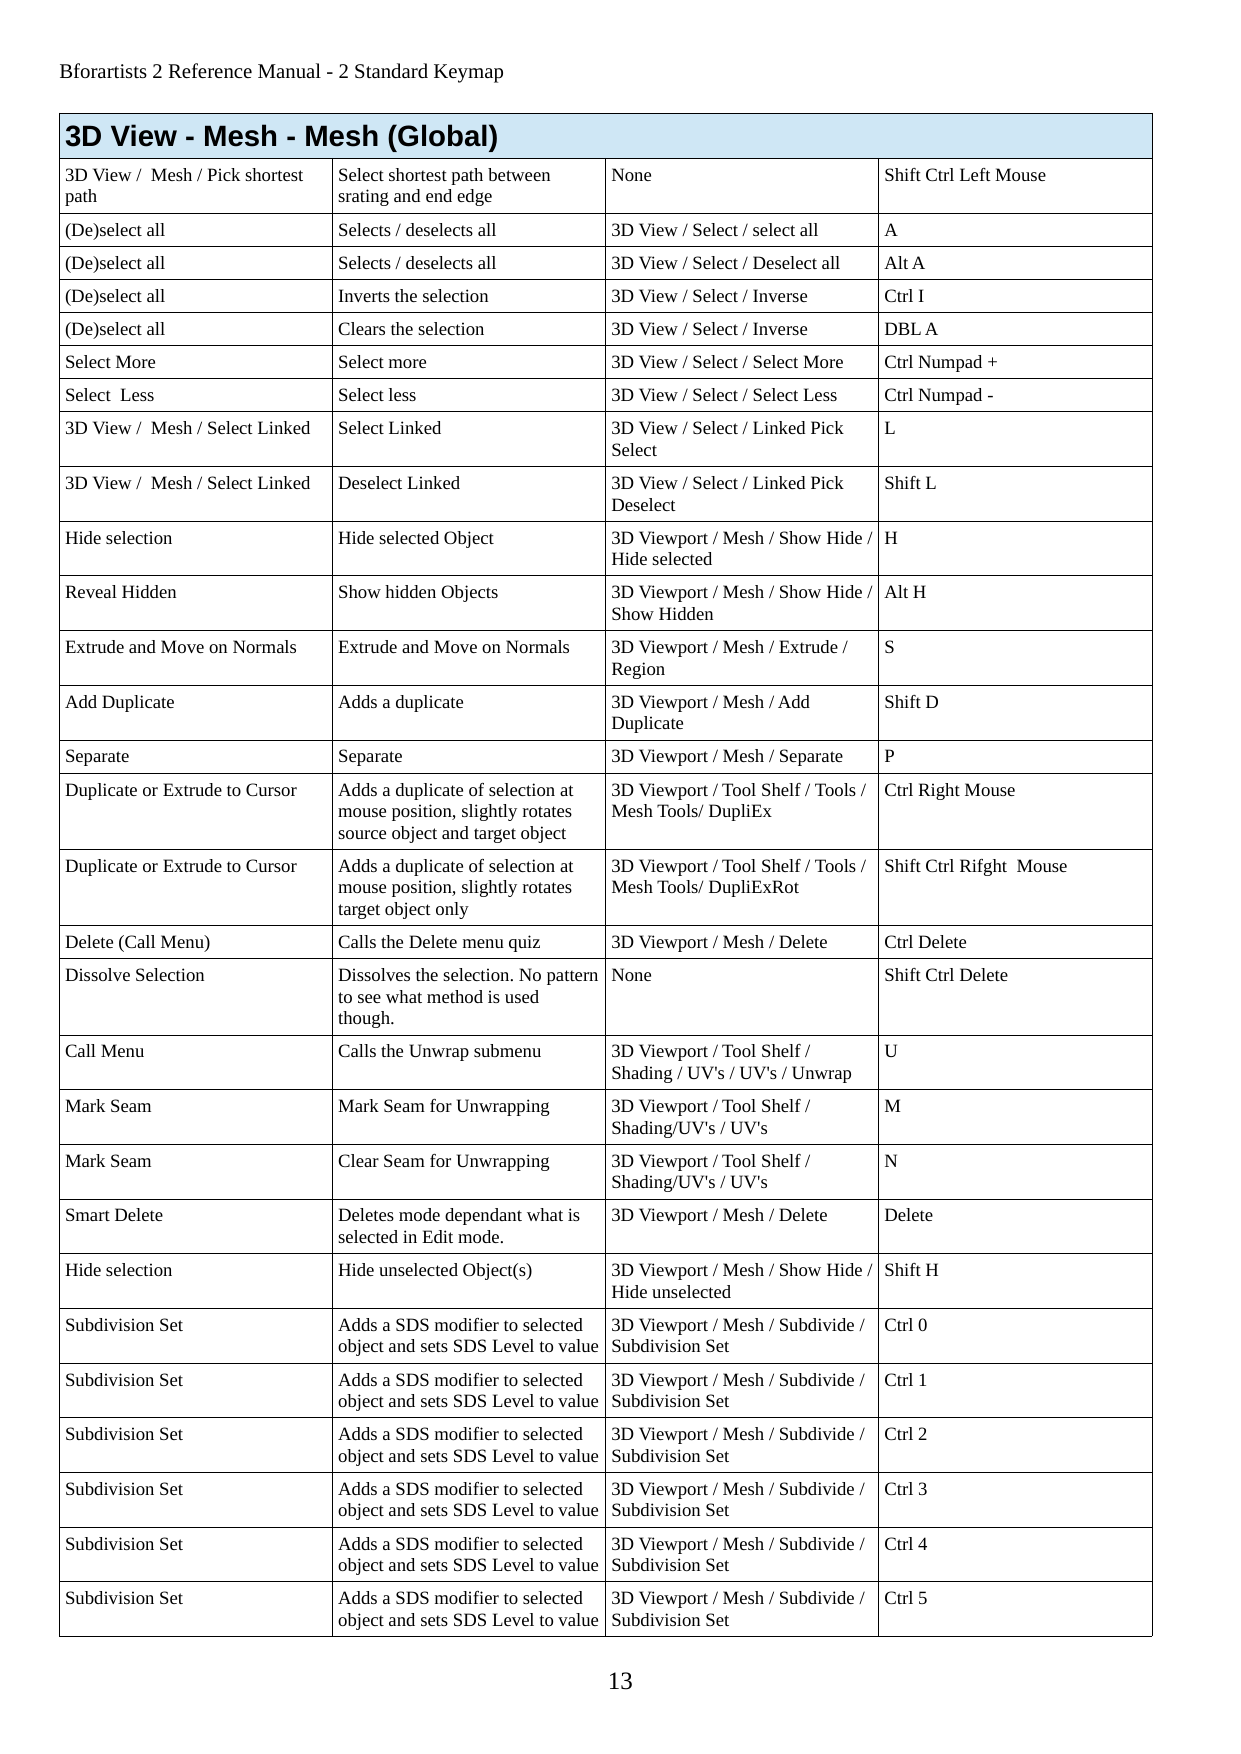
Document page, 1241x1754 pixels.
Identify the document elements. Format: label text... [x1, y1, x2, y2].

table_cell 3D View / Select / Linked Pick Deselect [606, 467, 878, 521]
table_cell Hide selection [60, 1254, 332, 1308]
table_cell Show hidden Objects [333, 576, 605, 630]
table_cell Hide unselected Object(s) [333, 1254, 605, 1308]
table_cell Extrude and Move on Normals [60, 631, 332, 685]
table_cell Subdivision Set [60, 1309, 332, 1363]
table_cell Calls the Delete menu quiz [333, 926, 605, 958]
table_cell Shift Ctrl Left Mouse [879, 159, 1152, 213]
table_cell Shift D [879, 686, 1152, 739]
table_cell Ctrl 2 [879, 1418, 1152, 1472]
table_cell 3D Viewport / Mesh / Show Hide / Show Hidden [606, 576, 878, 630]
table_cell Add Duplicate [60, 686, 332, 739]
table_cell H [879, 522, 1152, 575]
table_cell Adds a SDS modifier to selected object and sets SDS Level to value [333, 1418, 605, 1472]
table_cell Delete [879, 1200, 1152, 1253]
table_cell Subdivision Set [60, 1473, 332, 1527]
table_cell Selects / deselects all [333, 247, 605, 279]
table_cell 3D View / Select / Deselect all [606, 247, 878, 279]
table_cell Clears the selection [333, 313, 605, 345]
table_cell 3D View / Select / Select More [606, 346, 878, 378]
table_cell 3D Viewport / Tool Shelf / Tools / Mesh Tools/ DupliEx [606, 774, 878, 849]
table_cell Select More [60, 346, 332, 378]
table_cell 3D Viewport / Mesh / Subdivide / Subdivision Set [606, 1418, 878, 1472]
table_cell 3D Viewport / Mesh / Subdivide / Subdivision Set [606, 1309, 878, 1363]
table_cell Ctrl 5 [879, 1582, 1152, 1636]
table_cell 3D View / Select / Inverse [606, 280, 878, 312]
table_cell Ctrl 4 [879, 1528, 1152, 1581]
table_cell Subdivision Set [60, 1528, 332, 1581]
table_cell Smart Delete [60, 1200, 332, 1253]
table_cell (De)select all [60, 313, 332, 345]
table_cell Call Menu [60, 1036, 332, 1089]
table_cell Adds a SDS modifier to selected object and sets SDS Level to value [333, 1473, 605, 1527]
table_cell Shift H [879, 1254, 1152, 1308]
table_cell 3D Viewport / Mesh / Delete [606, 1200, 878, 1253]
table_cell A [879, 214, 1152, 246]
table_cell Shift Ctrl Rifght Mouse [879, 850, 1152, 925]
table_cell (De)select all [60, 214, 332, 246]
table_cell Extrude and Move on Normals [333, 631, 605, 685]
table_cell M [879, 1090, 1152, 1144]
table_cell Calls the Unwrap submenu [333, 1036, 605, 1089]
table_cell Select shortest path between srating and end edge [333, 159, 605, 213]
table_cell P [879, 741, 1152, 773]
table_cell Deletes mode dependant what is selected in Edit mode. [333, 1200, 605, 1253]
table_cell Subdivision Set [60, 1582, 332, 1636]
table_cell 3D Viewport / Mesh / Subdivide / Subdivision Set [606, 1528, 878, 1581]
table_cell Adds a SDS modifier to selected object and sets SDS Level to value [333, 1309, 605, 1363]
table_cell Mark Seam [60, 1145, 332, 1198]
table_cell 3D Viewport / Mesh / Add Duplicate [606, 686, 878, 739]
table_cell Ctrl Numpad + [879, 346, 1152, 378]
table_cell Ctrl 1 [879, 1364, 1152, 1417]
table_cell Delete (Call Menu) [60, 926, 332, 958]
table_cell (De)select all [60, 280, 332, 312]
table_cell Select less [333, 379, 605, 411]
table_cell 3D Viewport / Mesh / Subdivide / Subdivision Set [606, 1473, 878, 1527]
table_cell 3D View / Select / Select Less [606, 379, 878, 411]
table_cell 3D Viewport / Mesh / Subdivide / Subdivision Set [606, 1582, 878, 1636]
table_cell Ctrl 3 [879, 1473, 1152, 1527]
table_cell Separate [333, 741, 605, 773]
table_cell S [879, 631, 1152, 685]
table_cell 3D View / Select / Inverse [606, 313, 878, 345]
table_cell 3D Viewport / Tool Shelf / Shading / UV's / UV's / Unwrap [606, 1036, 878, 1089]
table_cell Select Linked [333, 412, 605, 466]
table_cell 3D Viewport / Tool Shelf / Shading/UV's / UV's [606, 1090, 878, 1144]
table_cell Ctrl Numpad - [879, 379, 1152, 411]
table_cell 3D View / Select / select all [606, 214, 878, 246]
table_cell 3D Viewport / Mesh / Delete [606, 926, 878, 958]
table_cell None [606, 959, 878, 1034]
table_cell Subdivision Set [60, 1418, 332, 1472]
table_cell Mark Seam [60, 1090, 332, 1144]
table_cell 3D Viewport / Mesh / Show Hide / Hide unselected [606, 1254, 878, 1308]
table_cell Adds a SDS modifier to selected object and sets SDS Level to value [333, 1364, 605, 1417]
table_cell Selects / deselects all [333, 214, 605, 246]
table_cell Ctrl Delete [879, 926, 1152, 958]
table_cell Deselect Linked [333, 467, 605, 521]
table_cell Shift Ctrl Delete [879, 959, 1152, 1034]
table_cell N [879, 1145, 1152, 1198]
table_cell Subdivision Set [60, 1364, 332, 1417]
table_cell L [879, 412, 1152, 466]
table_cell Select more [333, 346, 605, 378]
table_cell 3D Viewport / Tool Shelf / Shading/UV's / UV's [606, 1145, 878, 1198]
table_cell Select Less [60, 379, 332, 411]
table_cell 3D Viewport / Mesh / Subdivide / Subdivision Set [606, 1364, 878, 1417]
table_cell 3D Viewport / Mesh / Separate [606, 741, 878, 773]
table_cell Adds a duplicate of selection at mouse position, slightly rotates target object only [333, 850, 605, 925]
table_cell Clear Seam for Unwrapping [333, 1145, 605, 1198]
table_cell Dissolves the selection. No pattern to see what method is used though. [333, 959, 605, 1034]
table_cell Adds a SDS modifier to selected object and sets SDS Level to value [333, 1582, 605, 1636]
table_cell Shift L [879, 467, 1152, 521]
table_cell Mark Seam for Unwrapping [333, 1090, 605, 1144]
table_cell Alt A [879, 247, 1152, 279]
table_cell 3D View / Mesh / Pick shortest path [60, 159, 332, 213]
table_cell Ctrl I [879, 280, 1152, 312]
table_cell 3D View / Mesh / Select Linked [60, 412, 332, 466]
table_cell 3D Viewport / Mesh / Extrude / Region [606, 631, 878, 685]
table_cell 3D Viewport / Mesh / Show Hide / Hide selected [606, 522, 878, 575]
table_cell Duplicate or Extrude to Cursor [60, 774, 332, 849]
table_cell Separate [60, 741, 332, 773]
table_cell Adds a SDS modifier to selected object and sets SDS Level to value [333, 1528, 605, 1581]
table_cell Adds a duplicate of selection at mouse position, slightly rotates source object and target object [333, 774, 605, 849]
table_cell Reveal Hidden [60, 576, 332, 630]
table_cell Hide selection [60, 522, 332, 575]
table_cell Dissolve Selection [60, 959, 332, 1034]
table_cell 3D View / Mesh / Select Linked [60, 467, 332, 521]
table_cell U [879, 1036, 1152, 1089]
table_cell Duplicate or Extrude to Cursor [60, 850, 332, 925]
table_cell Hide selected Object [333, 522, 605, 575]
table_cell Alt H [879, 576, 1152, 630]
table_cell (De)select all [60, 247, 332, 279]
table_cell Ctrl Right Mouse [879, 774, 1152, 849]
table_header 3D View - Mesh - Mesh (Global) [60, 114, 1152, 158]
table_cell Adds a duplicate [333, 686, 605, 739]
table_cell 3D Viewport / Tool Shelf / Tools / Mesh Tools/ DupliExRot [606, 850, 878, 925]
table_cell DBL A [879, 313, 1152, 345]
table_cell Inverts the selection [333, 280, 605, 312]
table_cell None [606, 159, 878, 213]
table_cell Ctrl 0 [879, 1309, 1152, 1363]
table_cell 3D View / Select / Linked Pick Select [606, 412, 878, 466]
